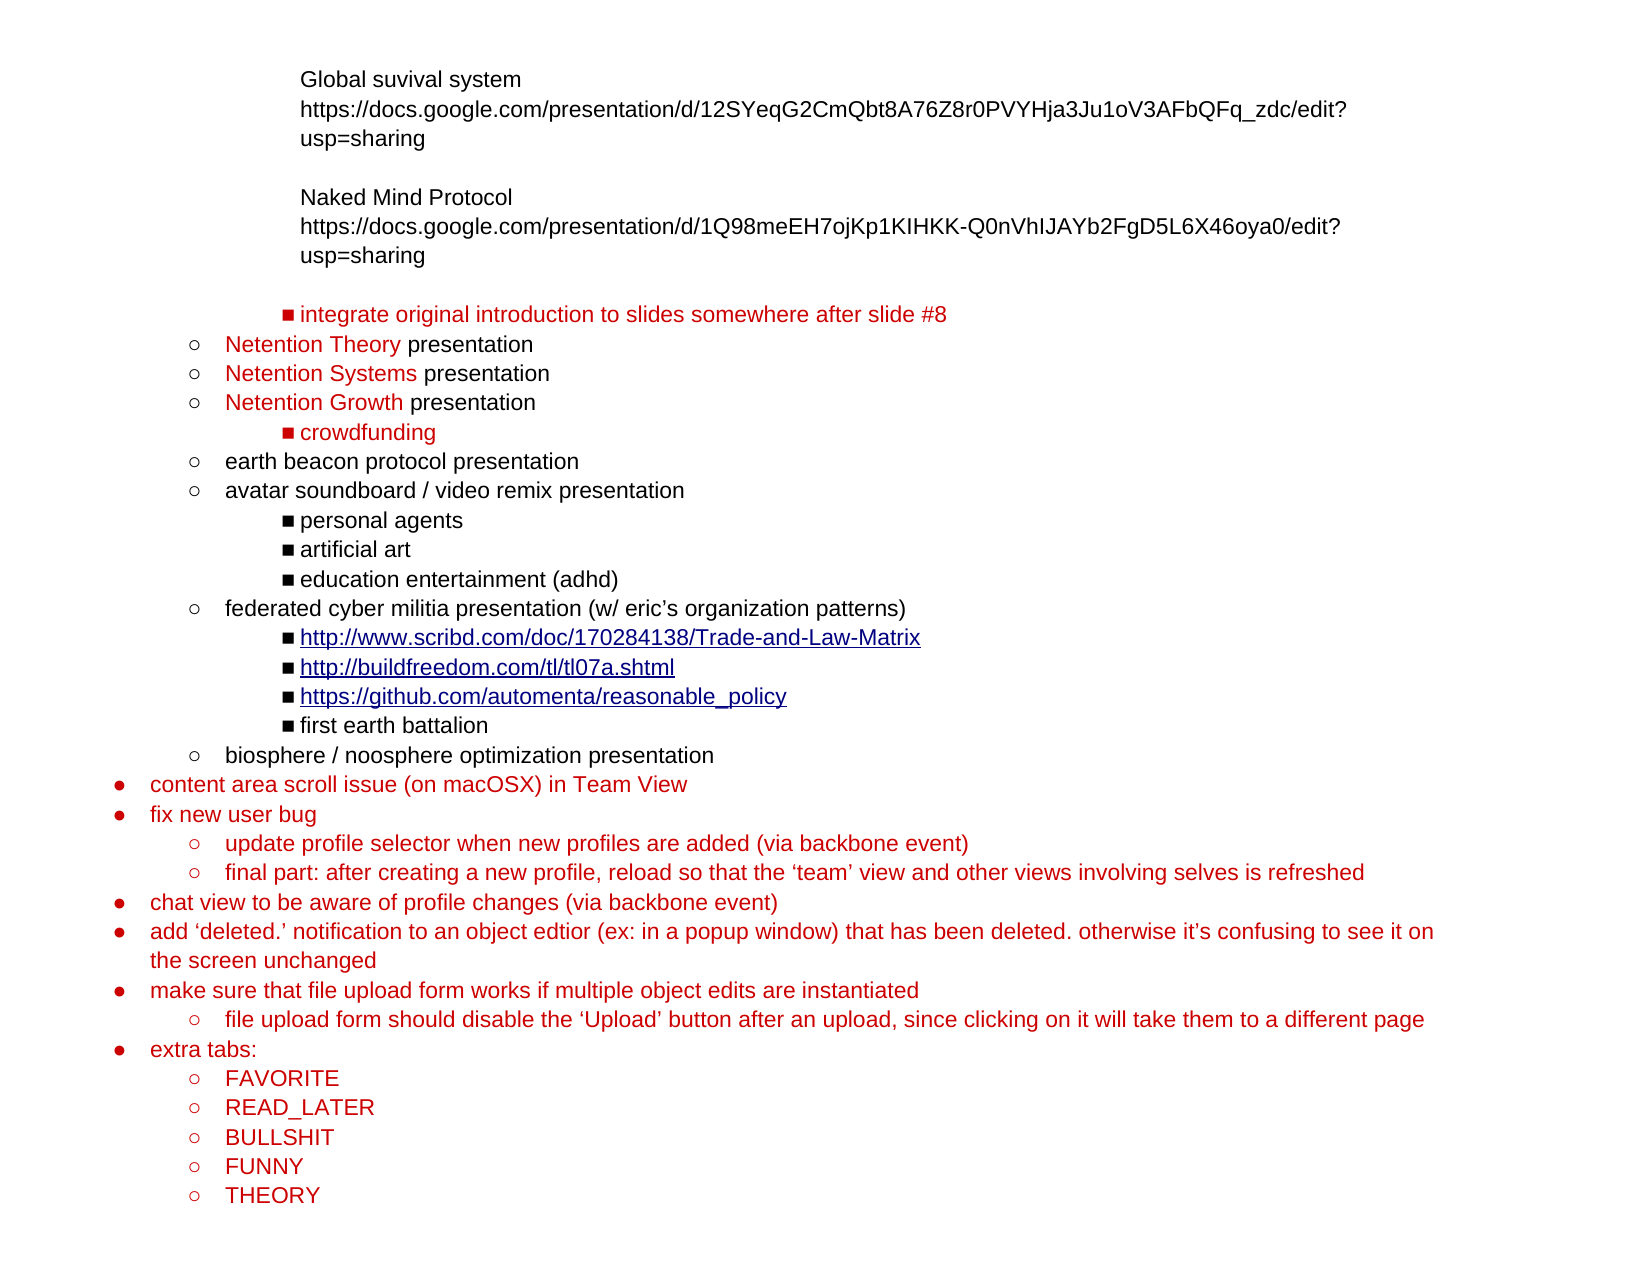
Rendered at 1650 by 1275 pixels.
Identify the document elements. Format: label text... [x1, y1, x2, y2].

list biosphere / noosphere optimization presentation [187, 742, 1462, 768]
list Netention Systems presentation [187, 361, 1462, 386]
list http://buildfreedom.com/tl/tl07a.shtml [281, 654, 1462, 680]
list earth beacon protocol presentation [187, 449, 1462, 474]
list READ_LATER [187, 1095, 1462, 1121]
list artificial art [281, 537, 1462, 562]
list BULLSHIT [187, 1124, 1462, 1150]
list file upload form should disable the ‘Upload’ button after an upload, since clicking on it will take them to a different page [187, 1007, 1462, 1032]
list make sure that file upload form works if multiple object edits are instantiated [112, 977, 1462, 1003]
list FUNNY [187, 1154, 1462, 1179]
list avatar soundboard / video remix presentation [187, 478, 1462, 504]
list THEORY [187, 1183, 1462, 1209]
list extra tabs: [112, 1036, 1462, 1062]
list Netention Growth presentation [187, 390, 1462, 416]
list education entertainment (adhd) [281, 566, 1462, 592]
list fix new user bug [112, 801, 1462, 827]
list update profile selector when new profiles are added (via backbone event) [187, 831, 1462, 856]
text Global suvival system [300, 67, 1462, 92]
list chat view to be aware of profile changes (via backbone event) [112, 889, 1462, 915]
list integrate original introduction to slides somewhere after slide #8 [281, 302, 1462, 327]
list https://github.com/automenta/reasonable_policy [281, 684, 1462, 709]
list first earth battalion [281, 713, 1462, 739]
text https://docs.google.com/presentation/d/12SYeqG2CmQbt8A76Z8r0PVYHja3Ju1oV3AFbQFq_zdc/edit?usp=sharing [300, 96, 1462, 151]
list http://www.scribd.com/doc/170284138/Trade-and-Law-Matrix [281, 625, 1462, 651]
list Netention Theory presentation [187, 331, 1462, 357]
list add ‘deleted.’ notification to an object edtior (ex: in a popup window) that has been deleted. otherwise it’s confusing to see it on the screen unchanged [112, 919, 1462, 974]
text Naked Mind Protocol [300, 184, 1462, 210]
list crowdfunding [281, 419, 1462, 445]
text https://docs.google.com/presentation/d/1Q98meEH7ojKp1KIHKK-Q0nVhIJAYb2FgD5L6X46oya0/edit?usp=sharing [300, 214, 1462, 269]
list federated cyber militia presentation (w/ eric’s organization patterns) [187, 596, 1462, 621]
list FAVORITE [187, 1066, 1462, 1091]
list content area scroll issue (on macOSX) in Team View [112, 772, 1462, 797]
list final part: after creating a new profile, reload so that the ‘team’ view and other views involving selves is refreshed [187, 860, 1462, 886]
list personal agents [281, 507, 1462, 533]
